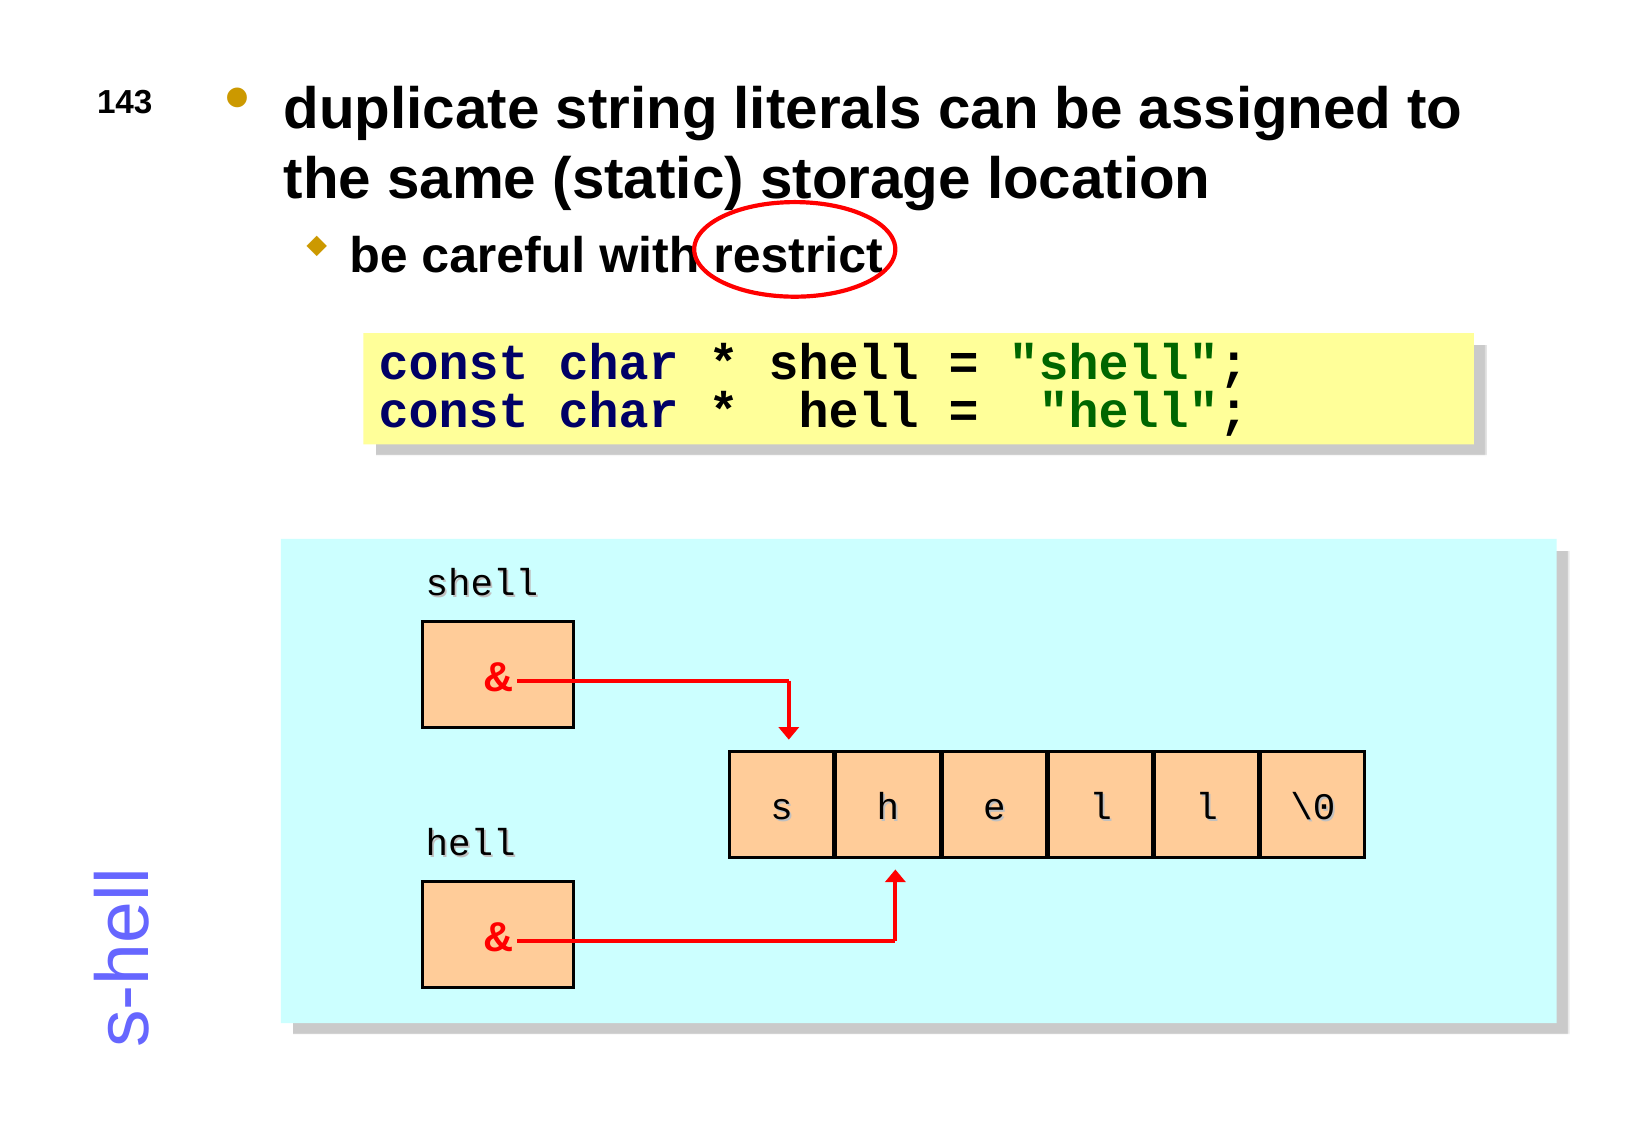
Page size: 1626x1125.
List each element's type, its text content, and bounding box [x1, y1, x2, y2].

text_box shell [410, 550, 612, 612]
text_box l [1154, 751, 1259, 858]
text_box const char * shell = "shell"; const char * hell = "hell"; [363, 333, 1474, 445]
text_box hell [410, 810, 612, 872]
text_box & [422, 621, 574, 728]
text_box l [1048, 751, 1153, 858]
text_box \0 [1260, 751, 1365, 858]
text_box s [729, 751, 834, 858]
text_box & [422, 881, 574, 988]
title s-hell [50, 187, 188, 1063]
text_box [280, 538, 1557, 1024]
list duplicate string literals can be assigned to the same (static) storage location be careful with restrict [212, 62, 1550, 1063]
text_box e [942, 751, 1047, 858]
text_box h [835, 751, 940, 858]
